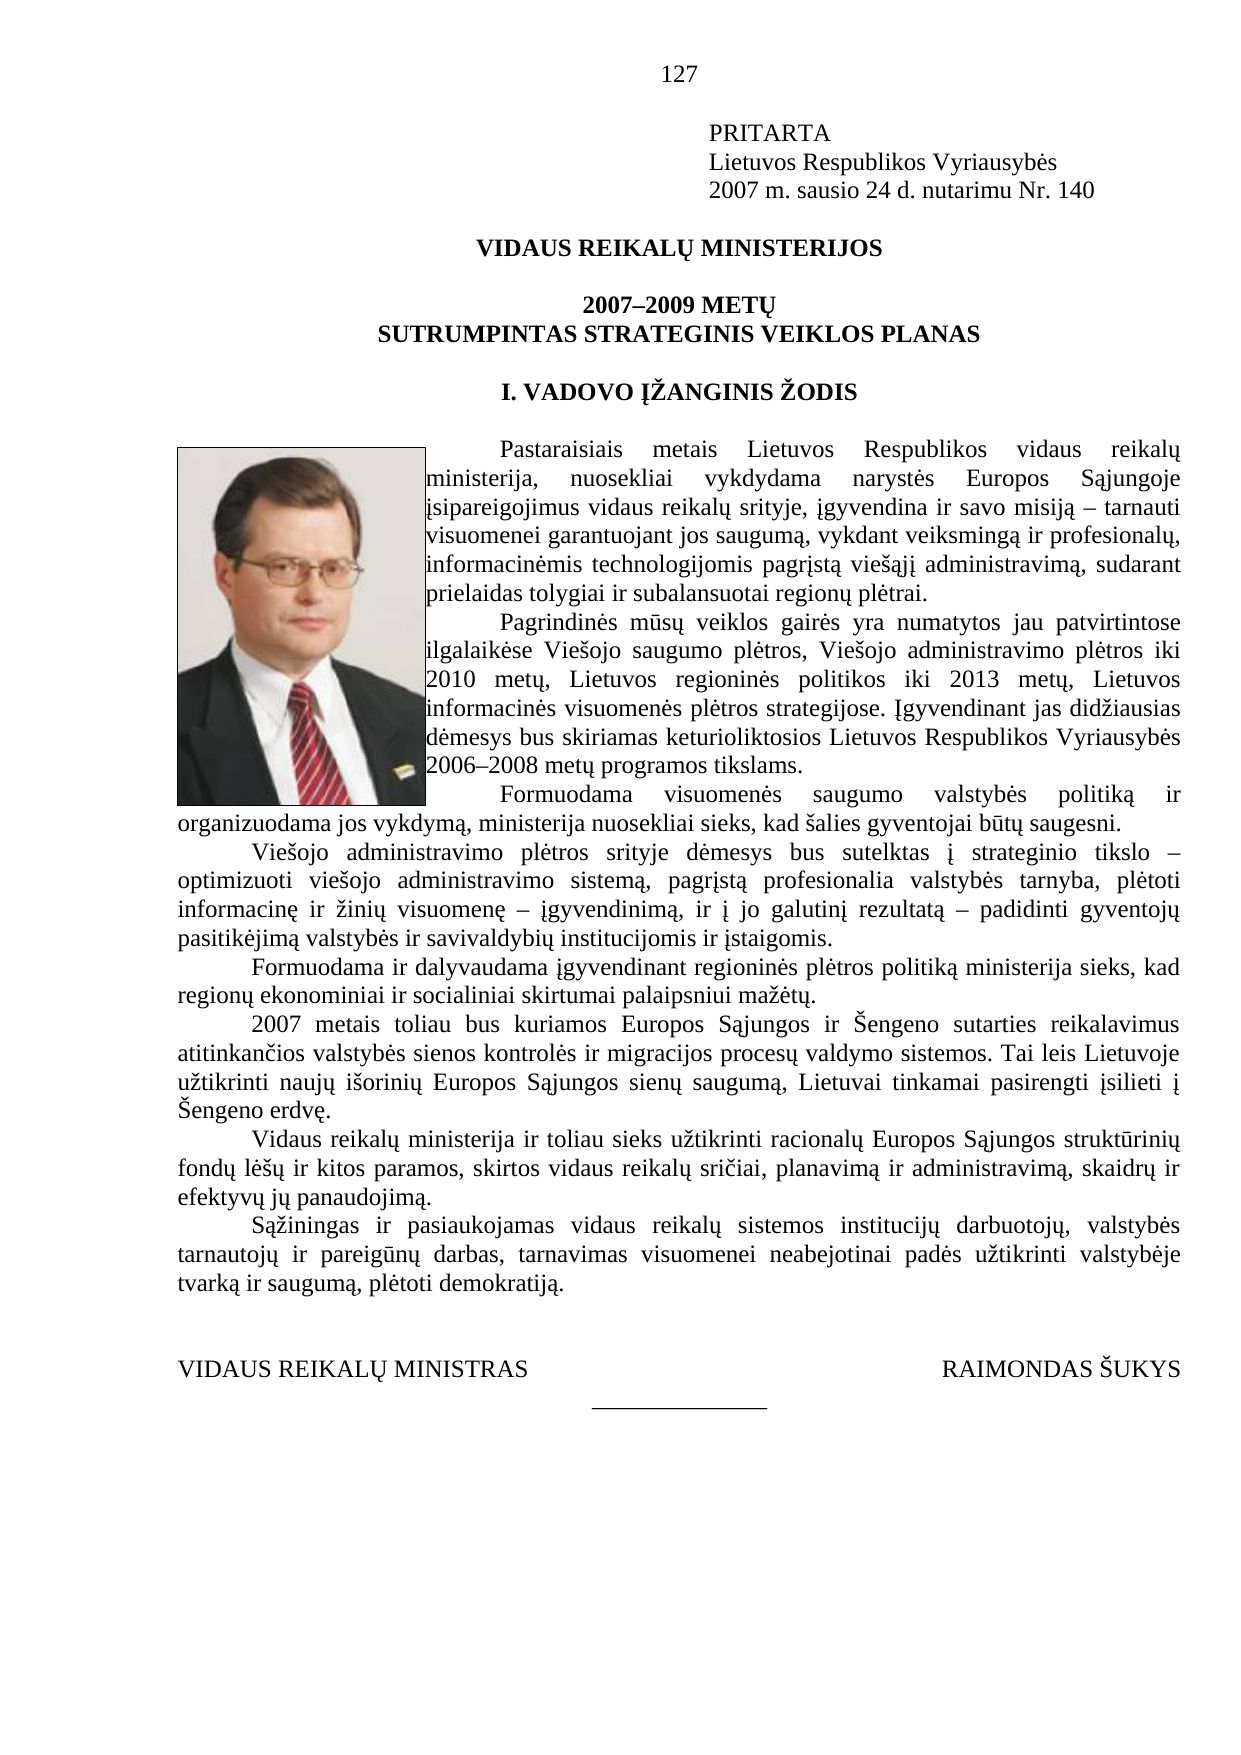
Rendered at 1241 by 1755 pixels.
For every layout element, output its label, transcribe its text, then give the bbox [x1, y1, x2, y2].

text Sąžiningas ir pasiaukojamas vidaus reikalų sistemos institucijų darbuotojų, valstybės tarnautojų ir pareigūnų darbas, tarnavimas visuomenei neabejotinai padės užtikrinti valstybėje tvarką ir saugumą, plėtoti demokratiją. [177, 1211, 1181, 1297]
text Viešojo administravimo plėtros srityje dėmesys bus sutelktas į strateginio tikslo –optimizuoti viešojo administravimo sistemą, pagrįstą profesionalia valstybės tarnyba, plėtoti informacinę ir žinių visuomenę – įgyvendinimą, ir į jo galutinį rezultatą – padidinti gyventojų pasitikėjimą valstybės ir savivaldybių institucijomis ir įstaigomis. [177, 837, 1181, 952]
text 2007 metais toliau bus kuriamos Europos Sąjungos ir Šengeno sutarties reikalavimus atitinkančios valstybės sienos kontrolės ir migracijos procesų valdymo sistemos. Tai leis Lietuvoje užtikrinti naujų išorinių Europos Sąjungos sienų saugumą, Lietuvai tinkamai pasirengti įsilieti į Šengeno erdvę. [177, 1009, 1181, 1124]
text Pastaraisiais metais Lietuvos Respublikos vidaus reikalų ministerija, nuosekliai vykdydama narystės Europos Sąjungoje įsipareigojimus vidaus reikalų srityje, įgyvendina ir savo misiją – tarnauti visuomenei garantuojant jos saugumą, vykdant veiksmingą ir profesionalų, informacinėmis technologijomis pagrįstą viešąjį administravimą, sudarant prielaidas tolygiai ir subalansuotai regionų plėtrai. [177, 434, 1181, 607]
text SUTRUMPINTAS STRATEGINIS VEIKLOS PLANAS [177, 319, 1181, 348]
text Vidaus reikalų ministerija ir toliau sieks užtikrinti racionalų Europos Sąjungos struktūrinių fondų lėšų ir kitos paramos, skirtos vidaus reikalų sričiai, planavimą ir administravimą, skaidrų ir efektyvų jų panaudojimą. [177, 1124, 1181, 1211]
text 2007–2009 METŲ [177, 291, 1181, 319]
text 2007 m. sausio 24 d. nutarimu Nr. 140 [177, 176, 1181, 204]
text Pagrindinės mūsų veiklos gairės yra numatytos jau patvirtintose ilgalaikėse Viešojo saugumo plėtros, Viešojo administravimo plėtros iki 2010 metų, Lietuvos regioninės politikos iki 2013 metų, Lietuvos informacinės visuomenės plėtros strategijose. Įgyvendinant jas didžiausias dėmesys bus skiriamas keturioliktosios Lietuvos Respublikos Vyriausybės 2006–2008 metų programos tikslams. [426, 607, 1181, 779]
text PRITARTA [177, 118, 1181, 147]
text VIDAUS REIKALŲ MINISTERIJOS [177, 233, 1181, 262]
text Formuodama ir dalyvaudama įgyvendinant regioninės plėtros politiką ministerija sieks, kad regionų ekonominiai ir socialiniai skirtumai palaipsniui mažėtų. [177, 952, 1181, 1009]
text ______________ [177, 1383, 1181, 1412]
text Lietuvos Respublikos Vyriausybės [177, 147, 1181, 176]
text VIDAUS REIKALŲ MINISTRAS RAIMONDAS ŠUKYS [177, 1354, 1181, 1383]
text Formuodama visuomenės saugumo valstybės politiką ir organizuodama jos vykdymą, ministerija nuosekliai sieks, kad šalies gyventojai būtų saugesni. [177, 779, 1181, 837]
text I. VADOVO ĮŽANGINIS ŽODIS [177, 377, 1181, 406]
